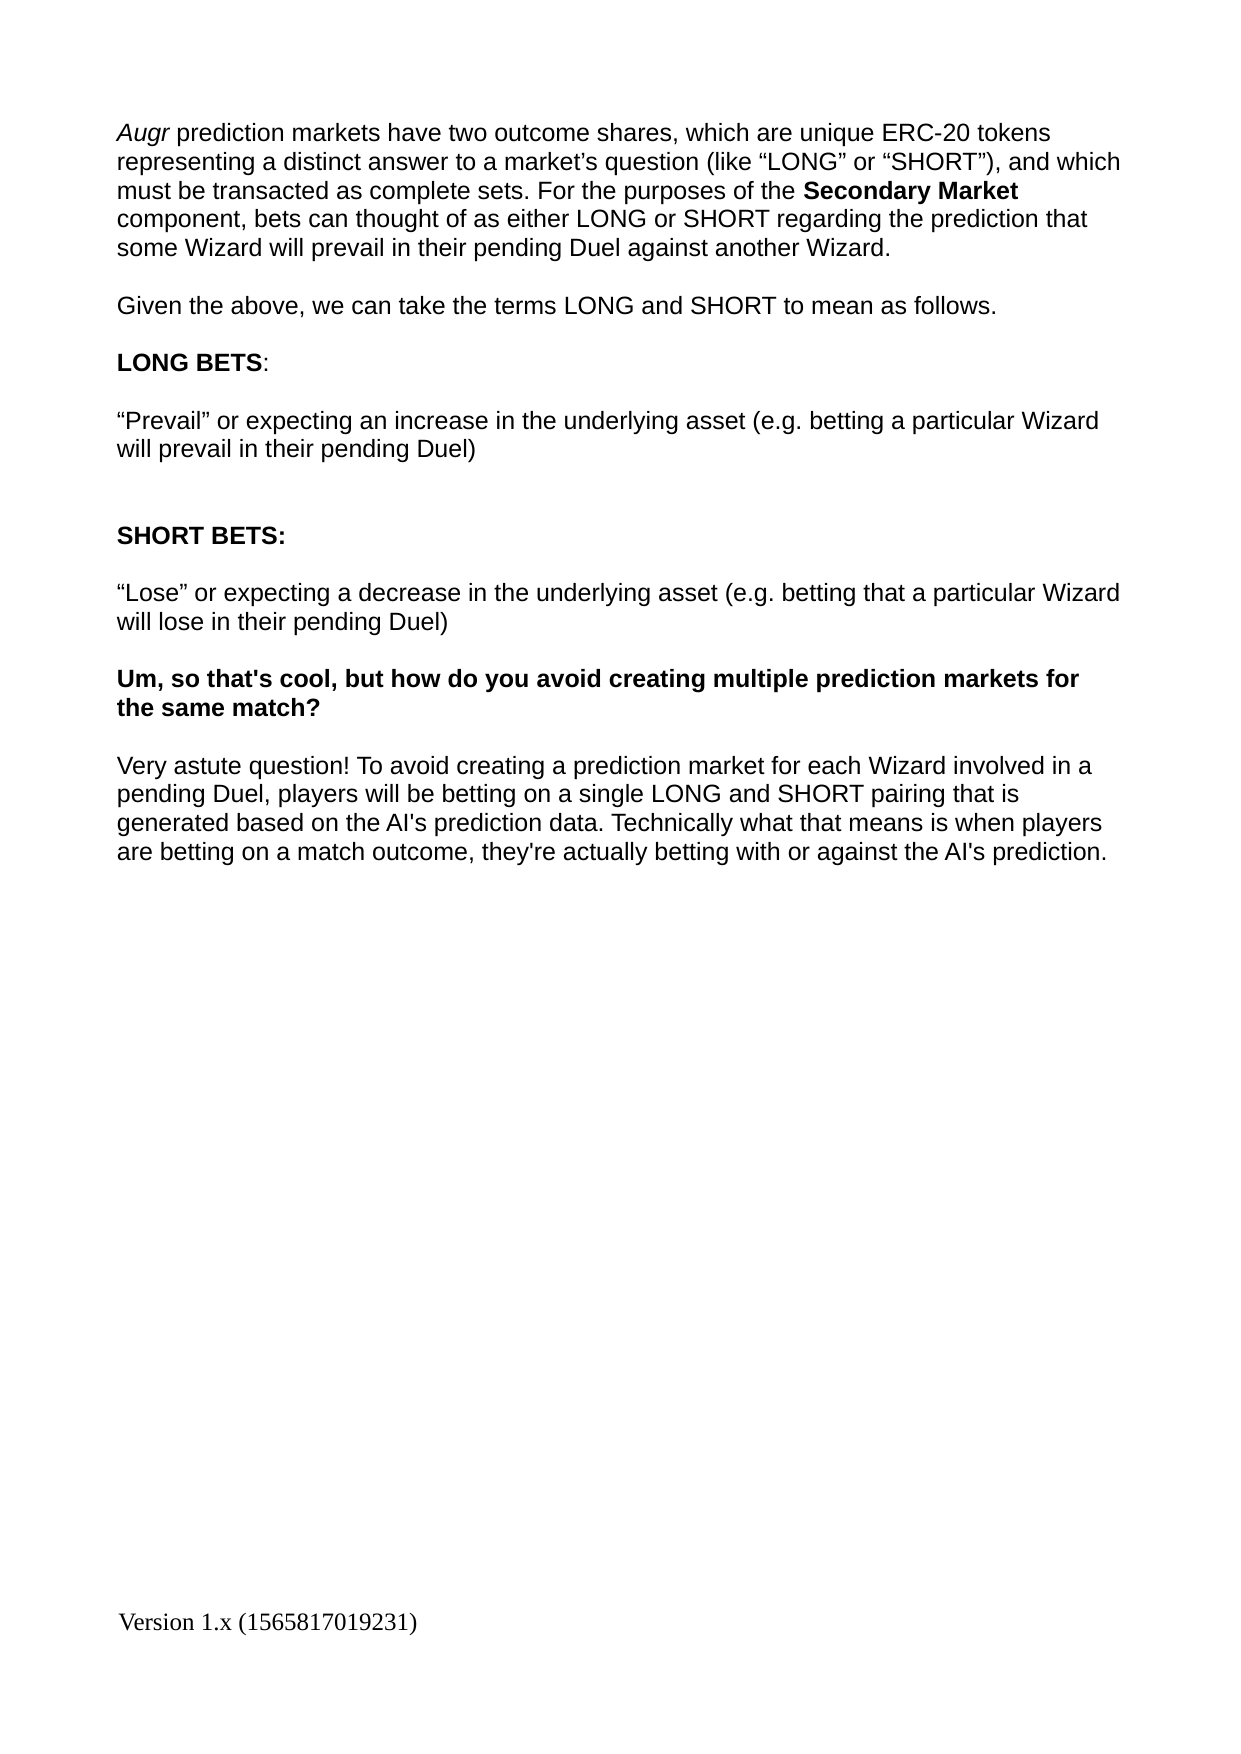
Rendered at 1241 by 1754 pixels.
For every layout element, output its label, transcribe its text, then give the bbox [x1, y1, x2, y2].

text Given the above, we can take the terms LONG and SHORT to mean as follows. [117, 291, 1122, 319]
text SHORT BETS: [117, 521, 1122, 549]
text Augr prediction markets have two outcome shares, which are unique ERC-20 tokens representing a distinct answer to a market’s question (like “LONG” or “SHORT”), and which must be transacted as complete sets. For the purposes of the Secondary Market component, bets can thought of as either LONG or SHORT regarding the prediction that some Wizard will prevail in their pending Duel against another Wizard. [117, 118, 1122, 262]
text Very astute question! To avoid creating a prediction market for each Wizard involved in a pending Duel, players will be betting on a single LONG and SHORT pairing that is generated based on the AI's prediction data. Technically what that means is when players are betting on a match outcome, they're actually betting with or against the AI's prediction. [117, 751, 1122, 866]
text LONG BETS: [117, 348, 1122, 377]
text Um, so that's cool, but how do you avoid creating multiple prediction markets for the same match? [117, 664, 1122, 722]
text “Lose” or expecting a decrease in the underlying asset (e.g. betting that a particular Wizard will lose in their pending Duel) [117, 578, 1122, 636]
text “Prevail” or expecting an increase in the underlying asset (e.g. betting a particular Wizard will prevail in their pending Duel) [117, 406, 1122, 463]
